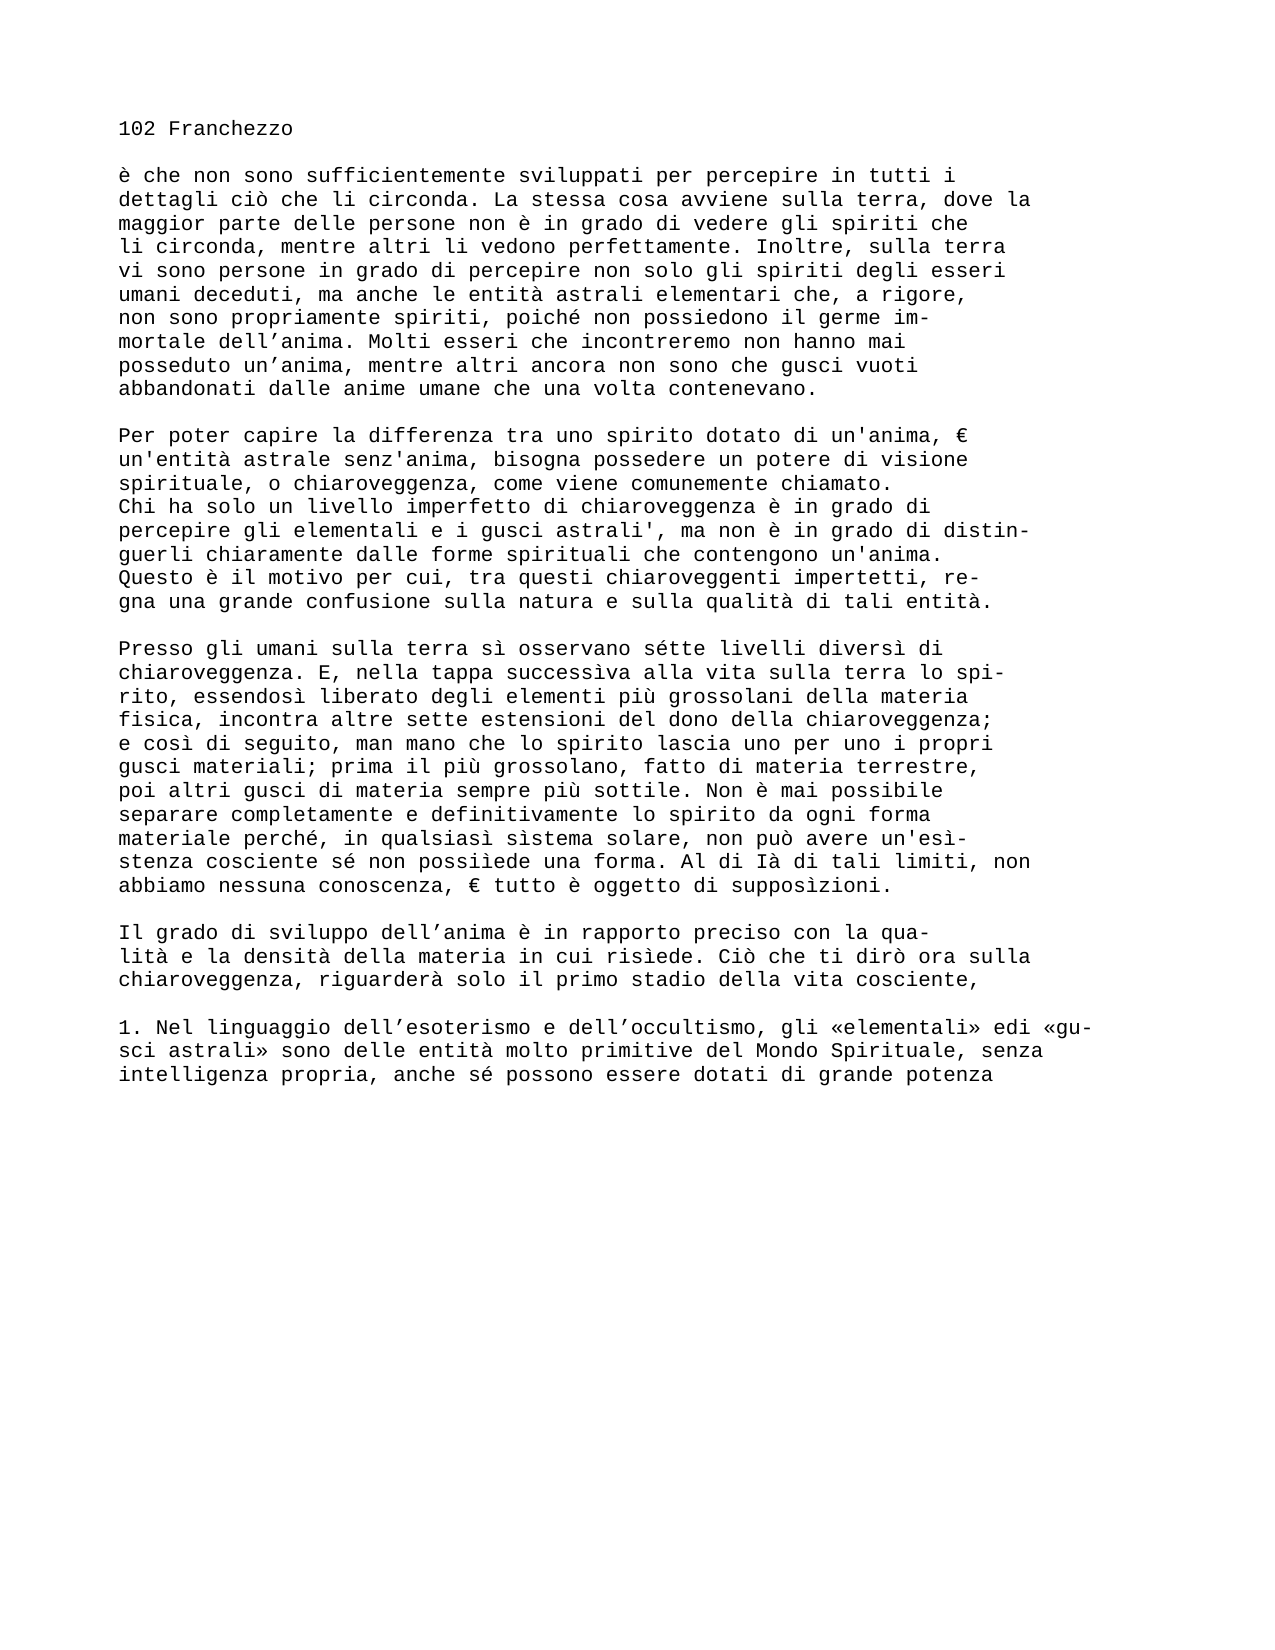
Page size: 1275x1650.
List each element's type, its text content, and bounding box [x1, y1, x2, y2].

text Presso gli umani sulla terra sì osservano sétte livelli diversì di [118, 638, 1157, 662]
text maggior parte delle persone non è in grado di vedere gli spiriti che [118, 213, 1157, 236]
text fisica, incontra altre sette estensioni del dono della chiaroveggenza; [118, 709, 1157, 733]
text 102 Franchezzo [118, 118, 1157, 142]
text gna una grande confusione sulla natura e sulla qualità di tali entità. [118, 591, 1157, 615]
text li circonda, mentre altri li vedono perfettamente. Inoltre, sulla terra [118, 236, 1157, 260]
text percepire gli elementali e i gusci astrali', ma non è in grado di distin- [118, 520, 1157, 544]
text vi sono persone in grado di percepire non solo gli spiriti degli esseri [118, 260, 1157, 284]
text poi altri gusci di materia sempre più sottile. Non è mai possibile [118, 780, 1157, 804]
text materiale perché, in qualsiasì sìstema solare, non può avere un'esì- [118, 827, 1157, 851]
text 1. Nel linguaggio dell’esoterismo e dell’occultismo, gli «elementali» edi «gu- [118, 1017, 1157, 1040]
text mortale dell’anima. Molti esseri che incontreremo non hanno mai [118, 331, 1157, 354]
text spirituale, o chiaroveggenza, come viene comunemente chiamato. [118, 473, 1157, 496]
text Per poter capire la differenza tra uno spirito dotato di un'anima, € [118, 426, 1157, 449]
text abbiamo nessuna conoscenza, € tutto è oggetto di supposìzioni. [118, 875, 1157, 898]
text Il grado di sviluppo dell’anima è in rapporto preciso con la qua- [118, 922, 1157, 946]
text dettagli ciò che li circonda. La stessa cosa avviene sulla terra, dove la [118, 189, 1157, 213]
text e così di seguito, man mano che lo spirito lascia uno per uno i propri [118, 733, 1157, 757]
text posseduto un’anima, mentre altri ancora non sono che gusci vuoti [118, 354, 1157, 378]
text abbandonati dalle anime umane che una volta contenevano. [118, 378, 1157, 402]
text lità e la densità della materia in cui risìede. Ciò che ti dirò ora sulla [118, 946, 1157, 969]
text intelligenza propria, anche sé possono essere dotati di grande potenza [118, 1064, 1157, 1088]
text rito, essendosì liberato degli elementi più grossolani della materia [118, 686, 1157, 709]
text è che non sono sufficientemente sviluppati per percepire in tutti i [118, 165, 1157, 189]
text guerli chiaramente dalle forme spirituali che contengono un'anima. [118, 544, 1157, 567]
text separare completamente e definitivamente lo spirito da ogni forma [118, 804, 1157, 827]
text umani deceduti, ma anche le entità astrali elementari che, a rigore, [118, 284, 1157, 307]
text sci astrali» sono delle entità molto primitive del Mondo Spirituale, senza [118, 1040, 1157, 1064]
text non sono propriamente spiriti, poiché non possiedono il germe im- [118, 307, 1157, 331]
text Questo è il motivo per cui, tra questi chiaroveggenti impertetti, re- [118, 567, 1157, 591]
text stenza cosciente sé non possiìede una forma. Al di Ià di tali limiti, non [118, 851, 1157, 875]
text chiaroveggenza. E, nella tappa successìva alla vita sulla terra lo spi- [118, 662, 1157, 686]
text un'entità astrale senz'anima, bisogna possedere un potere di visione [118, 449, 1157, 473]
text gusci materiali; prima il più grossolano, fatto di materia terrestre, [118, 757, 1157, 780]
text chiaroveggenza, riguarderà solo il primo stadio della vita cosciente, [118, 969, 1157, 993]
text Chi ha solo un livello imperfetto di chiaroveggenza è in grado di [118, 496, 1157, 520]
